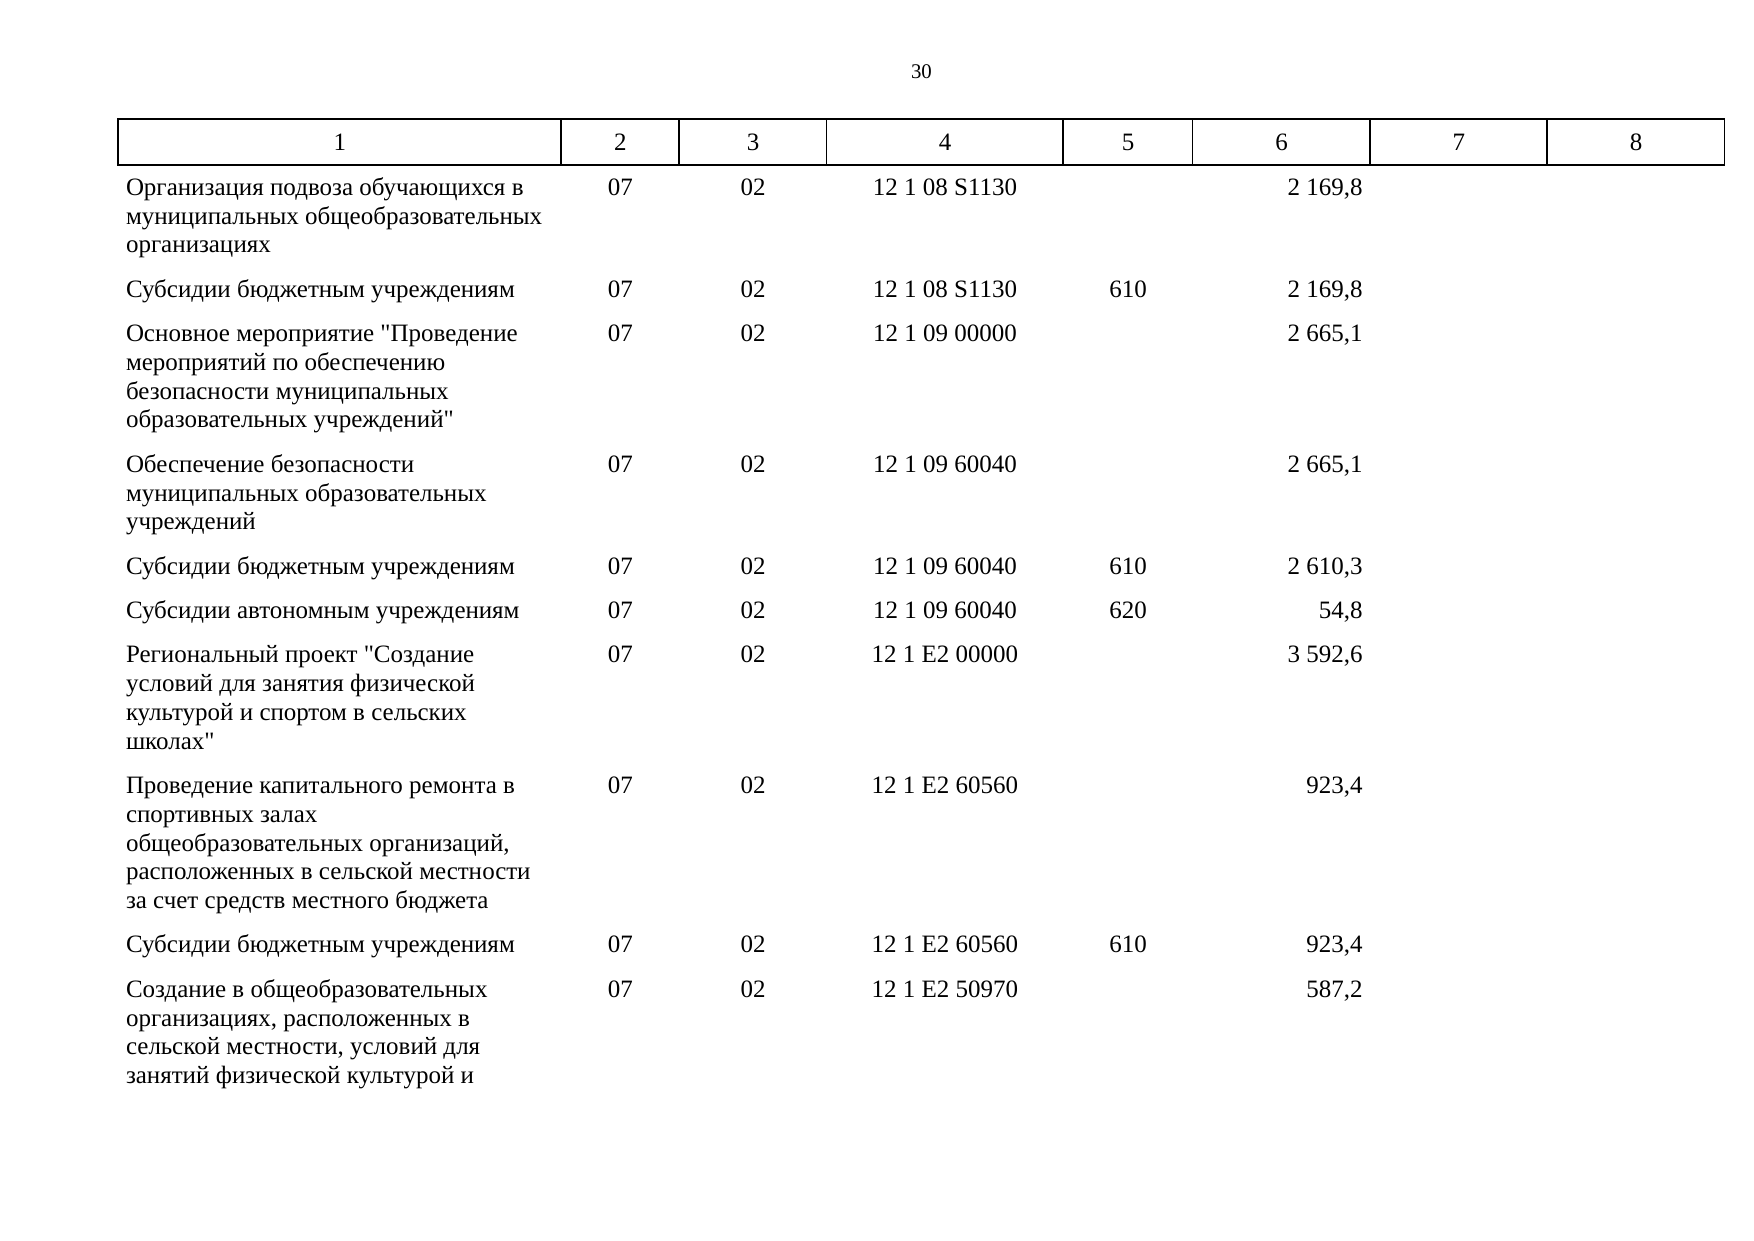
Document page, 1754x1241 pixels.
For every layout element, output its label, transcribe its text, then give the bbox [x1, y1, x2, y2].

table_cell Организация подвоза обучающихся в муниципальных общеобразовательных организациях [118, 166, 561, 266]
table_cell [1370, 166, 1547, 266]
table_cell [1370, 632, 1547, 762]
table_cell 3 592,6 [1193, 632, 1370, 762]
table_cell [1547, 587, 1724, 632]
table_cell 02 [679, 310, 827, 441]
table_header 6 [1201, 128, 1362, 156]
table_cell [1547, 632, 1724, 762]
table_cell Субсидии бюджетным учреждениям [118, 266, 561, 310]
table_header 7 [1378, 128, 1539, 156]
table_header 2 [569, 128, 671, 156]
table_cell 07 [561, 441, 679, 543]
table_cell [1370, 922, 1547, 966]
table_cell 2 665,1 [1193, 441, 1370, 543]
table_header [1548, 120, 1724, 164]
table_cell [1063, 762, 1193, 922]
table_cell 923,4 [1193, 922, 1370, 966]
table_cell 2 169,8 [1193, 266, 1370, 310]
table_cell [1547, 762, 1724, 922]
table_cell 02 [679, 966, 827, 1097]
table_cell 07 [561, 310, 679, 441]
table_cell Субсидии бюджетным учреждениям [118, 922, 561, 966]
table_cell [1370, 441, 1547, 543]
table_header [1371, 120, 1546, 164]
table_cell [1063, 310, 1193, 441]
table_cell 02 [679, 266, 827, 310]
table_cell 07 [561, 543, 679, 587]
table_header [1064, 120, 1192, 164]
table_cell 07 [561, 762, 679, 922]
table_cell 587,2 [1193, 966, 1370, 1097]
table_cell 12 1 E2 00000 [827, 632, 1063, 762]
table_cell Создание в общеобразовательных организациях, расположенных в сельской местности, условий для занятий физической культурой и [118, 966, 561, 1097]
table_cell [1370, 966, 1547, 1097]
table_cell 2 665,1 [1193, 310, 1370, 441]
table_cell 02 [679, 762, 827, 922]
table_cell 12 1 09 60040 [827, 543, 1063, 587]
table_cell 07 [561, 632, 679, 762]
table_cell 2 610,3 [1193, 543, 1370, 587]
table_cell Обеспечение безопасности муниципальных образовательных учреждений [118, 441, 561, 543]
table_header 3 [687, 128, 819, 156]
table_cell 02 [679, 166, 827, 266]
table_header 1 [126, 128, 553, 156]
table_cell 07 [561, 587, 679, 632]
table_cell 02 [679, 441, 827, 543]
table_cell Проведение капитального ремонта в спортивных залах общеобразовательных организаций, расположенных в сельской местности за счет средств местного бюджета [118, 762, 561, 922]
table_cell [1547, 543, 1724, 587]
table_cell 12 1 08 S1130 [827, 166, 1063, 266]
table_cell 610 [1063, 922, 1193, 966]
table_cell 12 1 E2 60560 [827, 922, 1063, 966]
table_cell 07 [561, 966, 679, 1097]
table_cell [1547, 922, 1724, 966]
table_cell 07 [561, 266, 679, 310]
table_cell 12 1 Е2 50970 [827, 966, 1063, 1097]
table_cell 12 1 09 60040 [827, 587, 1063, 632]
table_cell 02 [679, 543, 827, 587]
table_cell [1547, 310, 1724, 441]
table_cell 620 [1063, 587, 1193, 632]
table_cell [1063, 632, 1193, 762]
table_cell [1063, 166, 1193, 266]
table_header 5 [1071, 128, 1185, 156]
table_cell [1370, 543, 1547, 587]
table_cell [1370, 310, 1547, 441]
table_cell [1547, 266, 1724, 310]
table_cell 2 169,8 [1193, 166, 1370, 266]
table_header [827, 120, 1062, 164]
table_cell [1370, 762, 1547, 922]
table_cell 07 [561, 166, 679, 266]
table_cell [1547, 166, 1724, 266]
table_cell Региональный проект "Создание условий для занятия физической культурой и спортом в сельских школах" [118, 632, 561, 762]
table_header [562, 120, 678, 164]
table_cell Субсидии бюджетным учреждениям [118, 543, 561, 587]
table_cell 02 [679, 922, 827, 966]
table_cell [1370, 587, 1547, 632]
table_cell [1370, 266, 1547, 310]
table_cell Субсидии автономным учреждениям [118, 587, 561, 632]
table_cell 02 [679, 632, 827, 762]
table_cell 12 1 08 S1130 [827, 266, 1063, 310]
table_cell 12 1 09 00000 [827, 310, 1063, 441]
table_cell [1063, 441, 1193, 543]
table_cell [1063, 966, 1193, 1097]
table_cell 07 [561, 922, 679, 966]
table_cell 12 1 09 60040 [827, 441, 1063, 543]
table_cell [1547, 966, 1724, 1097]
table_cell Основное мероприятие "Проведение мероприятий по обеспечению безопасности муниципальных образовательных учреждений" [118, 310, 561, 441]
table_cell 923,4 [1193, 762, 1370, 922]
table_cell [1547, 441, 1724, 543]
table_header 8 [1555, 128, 1716, 156]
table_cell 12 1 E2 60560 [827, 762, 1063, 922]
table_cell 02 [679, 587, 827, 632]
table_header 4 [835, 128, 1055, 156]
table_cell 610 [1063, 266, 1193, 310]
table_header [119, 120, 560, 164]
table_cell 54,8 [1193, 587, 1370, 632]
table_cell 610 [1063, 543, 1193, 587]
table_header [1193, 120, 1369, 164]
table_header [680, 120, 826, 164]
